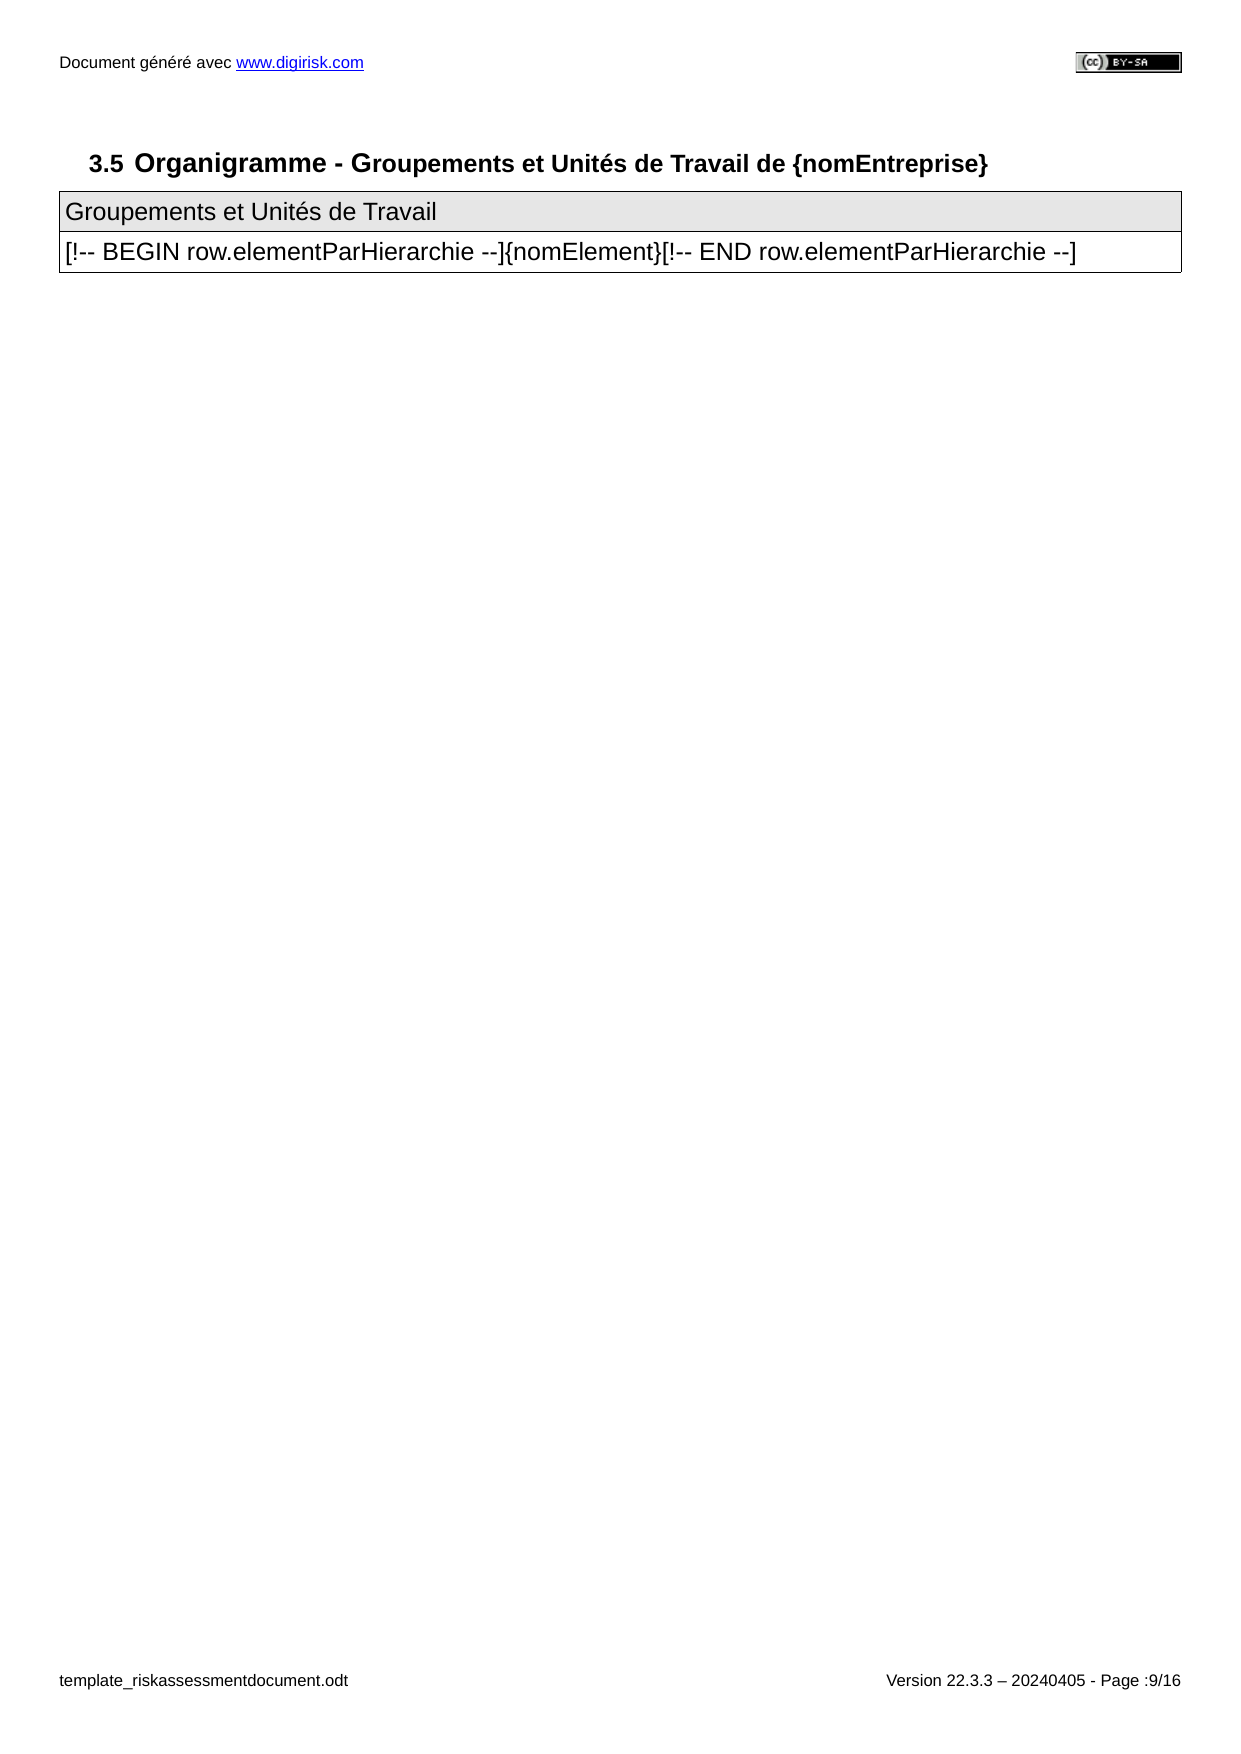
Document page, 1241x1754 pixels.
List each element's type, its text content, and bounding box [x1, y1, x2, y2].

table_cell [!-- BEGIN row.elementParHierarchie --]{nomElement}[!-- END row.elementParHierarchie --] [60, 232, 1181, 272]
table_header Groupements et Unités de Travail [60, 192, 1181, 231]
subtitle Organigramme - Groupements et Unités de Travail de {nomEntreprise} [89, 147, 1181, 178]
picture [1075, 52, 1182, 73]
